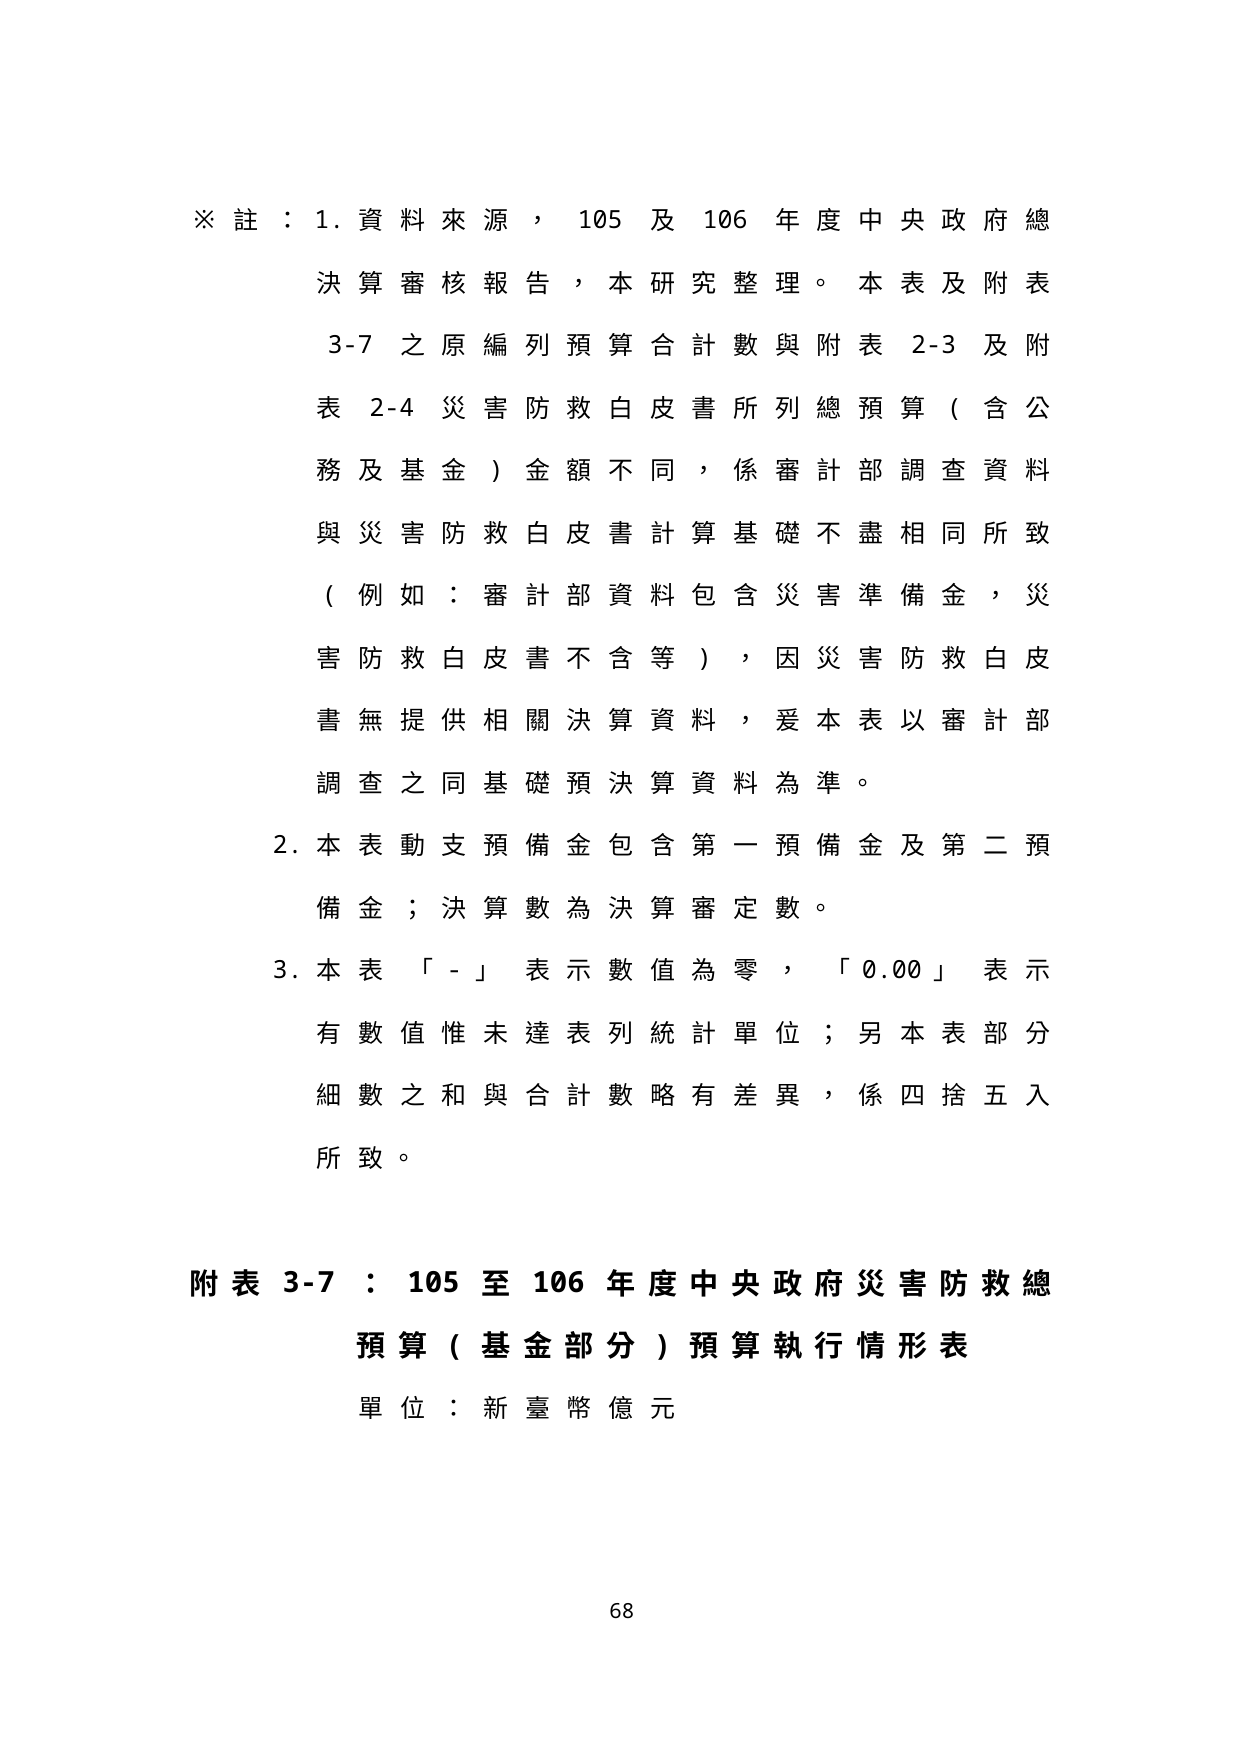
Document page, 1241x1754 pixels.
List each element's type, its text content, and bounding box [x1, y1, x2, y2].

text 附表3-7：105至106年度中央政府災害防救總預算(基金部分)預算執行情形表 單位：新臺幣億元 [163, 1240, 1058, 1427]
text 3.本表「-」表示數值為零，「0.00」表示有數值惟未達表列統計單位；另本表部分細數之和與合計數略有差異，係四捨五入所致。 [249, 927, 1075, 1177]
text 2.本表動支預備金包含第一預備金及第二預備金；決算數為決算審定數。 [249, 802, 1075, 927]
text ※註：1.資料來源，105及106年度中央政府總決算審核報告，本研究整理。本表及附表3-7之原編列預算合計數與附表2-3及附表2-4災害防救白皮書所列總預算(含公務及基金)金額不同，係審計部調查資料與災害防救白皮書計算基礎不盡相同所致(例如：審計部資料包含災害準備金，災害防救白皮書不含等)，因災害防救白皮書無提供相關決算資料，爰本表以審計部調查之同基礎預決算資料為準。 [177, 177, 1075, 802]
